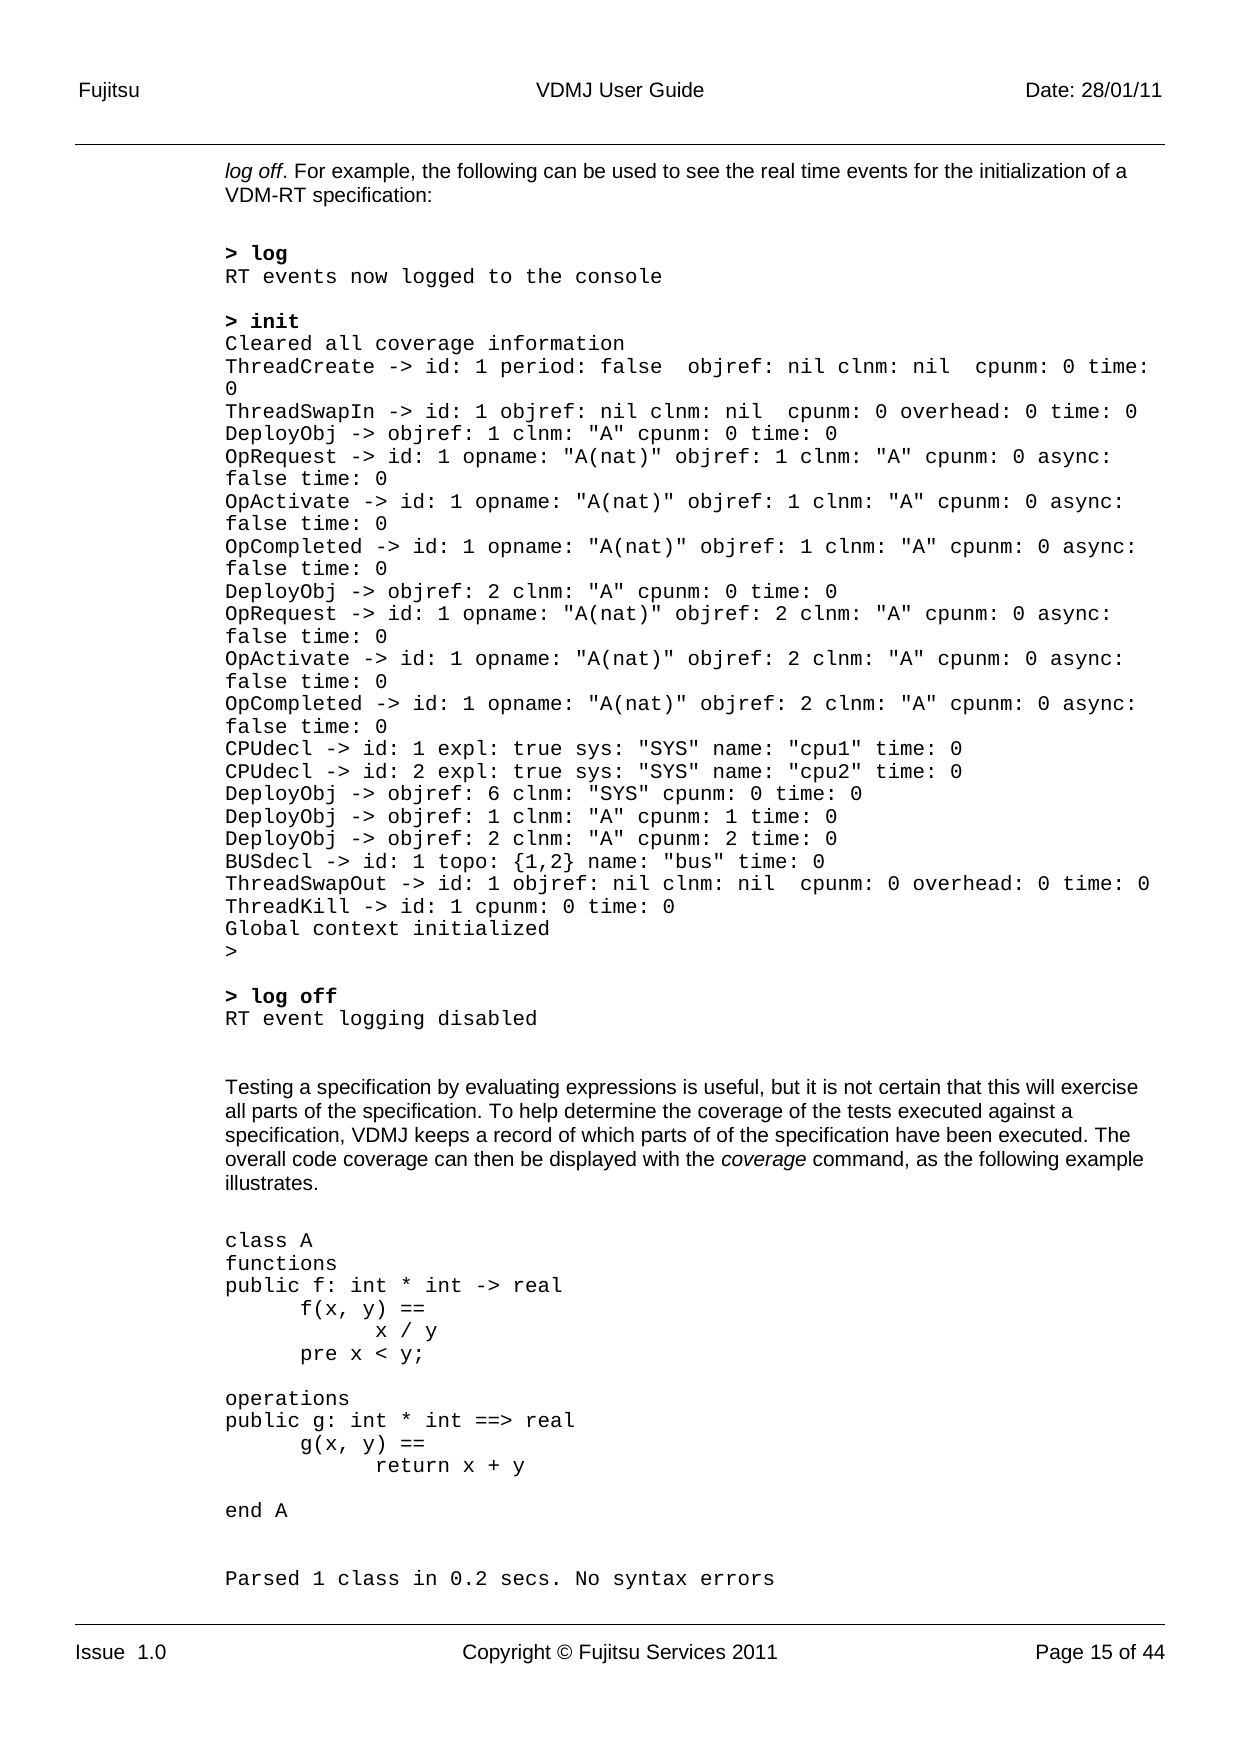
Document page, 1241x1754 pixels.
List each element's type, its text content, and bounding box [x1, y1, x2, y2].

text public g: int * int ==> real [225, 1410, 1165, 1432]
text DeployObj -> objref: 6 clnm: "SYS" cpunm: 0 time: 0 [225, 783, 1165, 805]
text x / y [225, 1320, 1165, 1342]
text CPUdecl -> id: 1 expl: true sys: "SYS" name: "cpu1" time: 0 [225, 738, 1165, 760]
text ThreadKill -> id: 1 cpunm: 0 time: 0 [225, 895, 1165, 918]
text > init [225, 310, 1165, 333]
text DeployObj -> objref: 2 clnm: "A" cpunm: 2 time: 0 [225, 828, 1165, 850]
text OpCompleted -> id: 1 opname: "A(nat)" objref: 2 clnm: "A" cpunm: 0 async: false time: 0 [225, 693, 1165, 738]
text f(x, y) == [225, 1297, 1165, 1320]
text pre x < y; [225, 1342, 1165, 1365]
text ThreadSwapOut -> id: 1 objref: nil clnm: nil cpunm: 0 overhead: 0 time: 0 [225, 873, 1165, 895]
text > log off [225, 985, 1165, 1008]
text RT events now logged to the console [225, 265, 1165, 288]
text ThreadSwapIn -> id: 1 objref: nil clnm: nil cpunm: 0 overhead: 0 time: 0 [225, 400, 1165, 423]
text operations [225, 1387, 1165, 1410]
text Global context initialized [225, 918, 1165, 940]
text > log [225, 243, 1165, 265]
text BUSdecl -> id: 1 topo: {1,2} name: "bus" time: 0 [225, 850, 1165, 873]
text g(x, y) == [225, 1432, 1165, 1455]
text functions [225, 1252, 1165, 1275]
text CPUdecl -> id: 2 expl: true sys: "SYS" name: "cpu2" time: 0 [225, 760, 1165, 783]
text ThreadCreate -> id: 1 period: false objref: nil clnm: nil cpunm: 0 time: 0 [225, 355, 1165, 400]
text public f: int * int -> real [225, 1275, 1165, 1297]
text Cleared all coverage information [225, 333, 1165, 355]
text OpActivate -> id: 1 opname: "A(nat)" objref: 2 clnm: "A" cpunm: 0 async: false time: 0 [225, 648, 1165, 693]
text DeployObj -> objref: 1 clnm: "A" cpunm: 0 time: 0 [225, 423, 1165, 445]
text Testing a specification by evaluating expressions is useful, but it is not certain that this will exercise all parts of the specification. To help determine the coverage of the tests executed against a specification, VDMJ keeps a record of which parts of of the specification have been executed. The overall code coverage can then be displayed with the coverage command, as the following example illustrates. [225, 1075, 1165, 1195]
text OpRequest -> id: 1 opname: "A(nat)" objref: 1 clnm: "A" cpunm: 0 async: false time: 0 [225, 445, 1165, 490]
text OpRequest -> id: 1 opname: "A(nat)" objref: 2 clnm: "A" cpunm: 0 async: false time: 0 [225, 603, 1165, 648]
text RT event logging disabled [225, 1008, 1165, 1030]
text DeployObj -> objref: 2 clnm: "A" cpunm: 0 time: 0 [225, 580, 1165, 603]
text end A [225, 1500, 1165, 1522]
text log off. For example, the following can be used to see the real time events for the initialization of a VDM-RT specification: [225, 160, 1165, 208]
text DeployObj -> objref: 1 clnm: "A" cpunm: 1 time: 0 [225, 805, 1165, 828]
text OpActivate -> id: 1 opname: "A(nat)" objref: 1 clnm: "A" cpunm: 0 async: false time: 0 [225, 490, 1165, 535]
text OpCompleted -> id: 1 opname: "A(nat)" objref: 1 clnm: "A" cpunm: 0 async: false time: 0 [225, 535, 1165, 580]
text return x + y [225, 1455, 1165, 1477]
text Parsed 1 class in 0.2 secs. No syntax errors [225, 1567, 1165, 1590]
text class A [225, 1230, 1165, 1252]
text > [225, 940, 1165, 963]
